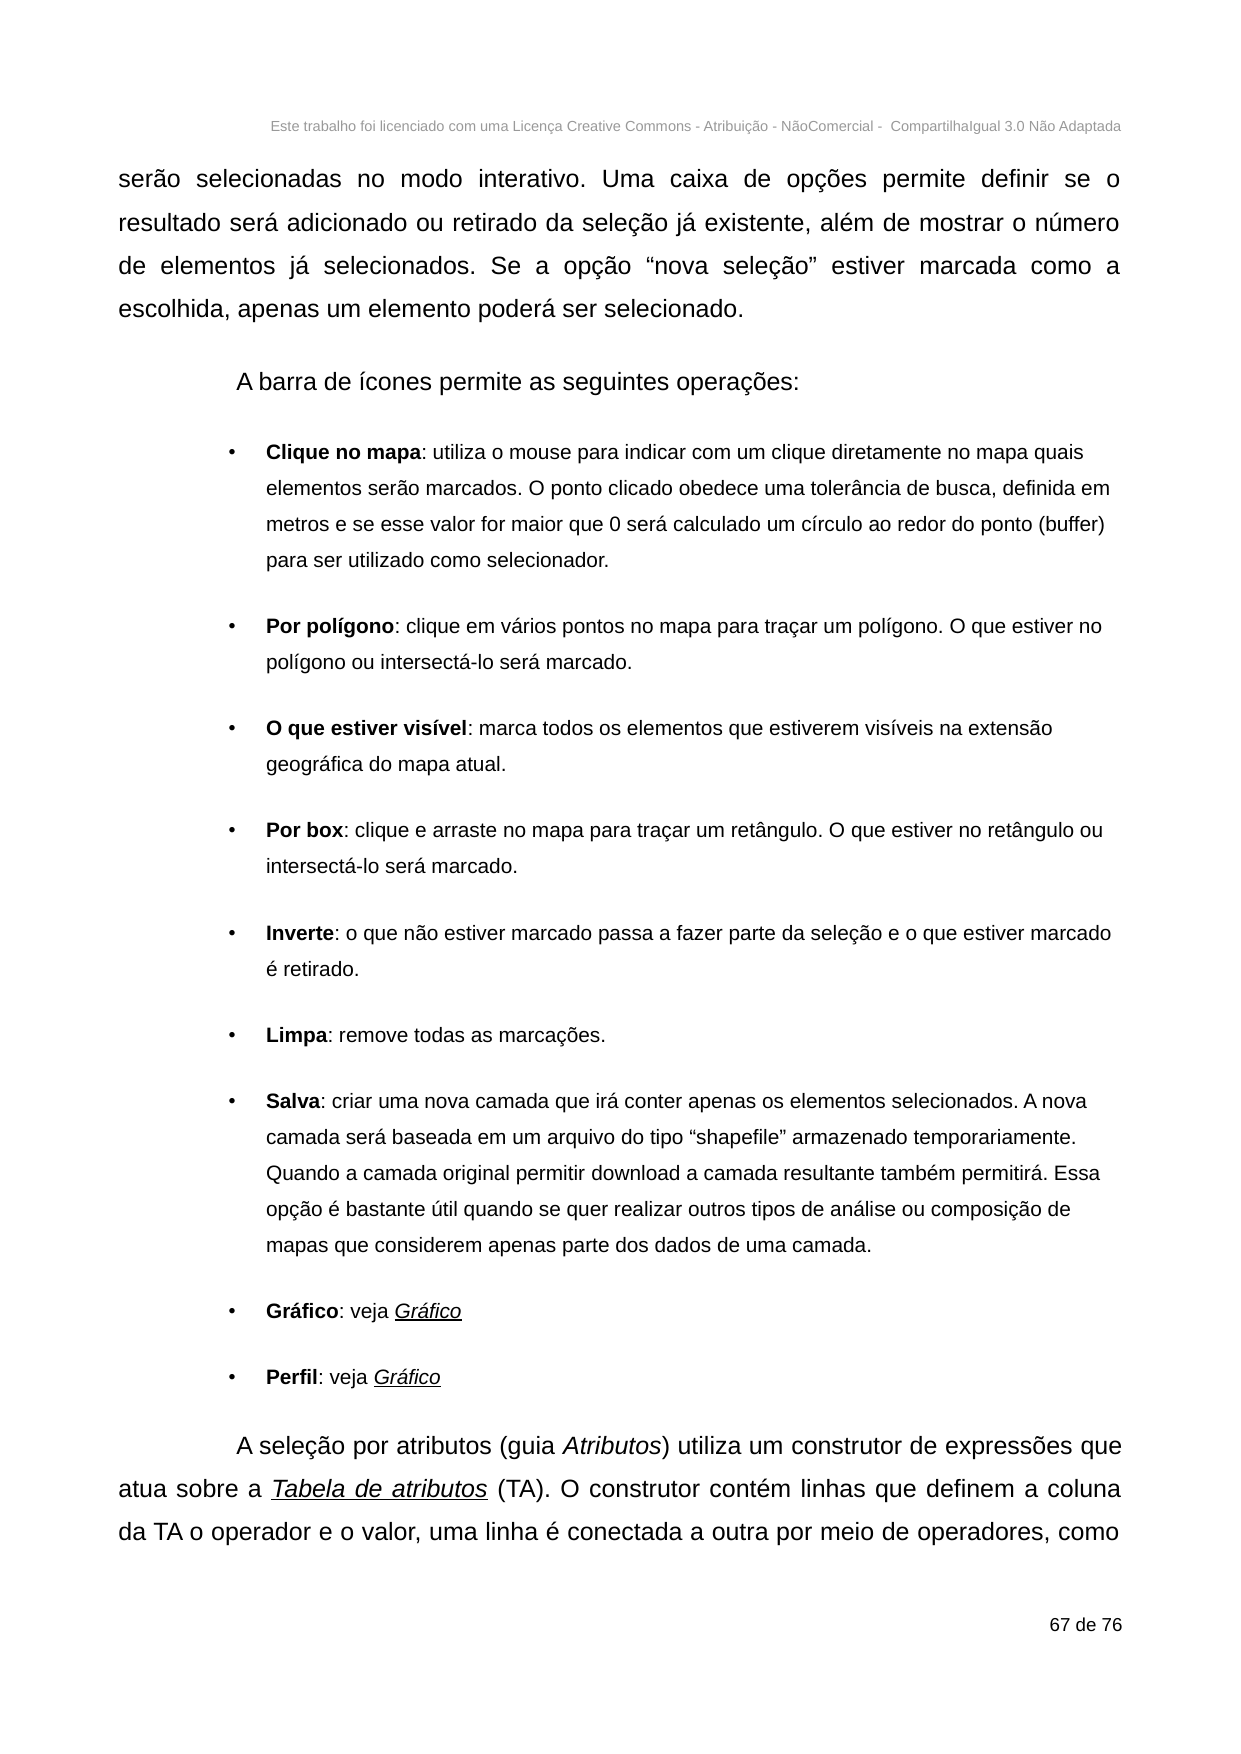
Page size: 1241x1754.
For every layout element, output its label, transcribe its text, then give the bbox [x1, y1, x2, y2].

list Salva: criar uma nova camada que irá conter apenas os elementos selecionados. A nova camada será baseada em um arquivo do tipo “shapefile” armazenado temporariamente. Quando a camada original permitir download a camada resultante também permitirá. Essa opção é bastante útil quando se quer realizar outros tipos de análise ou composição de mapas que considerem apenas parte dos dados de uma camada. [228, 1089, 1122, 1256]
text serão selecionadas no modo interativo. Uma caixa de opções permite definir se o resultado será adicionado ou retirado da seleção já existente, além de mostrar o número de elementos já selecionados. Se a opção “nova seleção” estiver marcada como a escolhida, apenas um elemento poderá ser selecionado. [118, 164, 1122, 322]
list Por box: clique e arraste no mapa para traçar um retângulo. O que estiver no retângulo ou intersectá-lo será marcado. [228, 818, 1122, 878]
list O que estiver visível: marca todos os elementos que estiverem visíveis na extensão geográfica do mapa atual. [228, 716, 1122, 776]
list Por polígono: clique em vários pontos no mapa para traçar um polígono. O que estiver no polígono ou intersectá-lo será marcado. [228, 614, 1122, 674]
text A seleção por atributos (guia Atributos) utiliza um construtor de expressões que atua sobre a Tabela de atributos (TA). O construtor contém linhas que definem a coluna da TA o operador e o valor, uma linha é conectada a outra por meio de operadores, como [118, 1431, 1122, 1546]
list Clique no mapa: utiliza o mouse para indicar com um clique diretamente no mapa quais elementos serão marcados. O ponto clicado obedece uma tolerância de busca, definida em metros e se esse valor for maior que 0 será calculado um círculo ao redor do ponto (buffer) para ser utilizado como selecionador. [228, 440, 1122, 572]
list Inverte: o que não estiver marcado passa a fazer parte da seleção e o que estiver marcado é retirado. [228, 920, 1122, 980]
list Gráfico: veja Gráfico [228, 1298, 1122, 1323]
list Limpa: remove todas as marcações. [228, 1022, 1122, 1047]
text A barra de ícones permite as seguintes operações: [118, 367, 1122, 396]
list Perfil: veja Gráfico [228, 1365, 1122, 1389]
